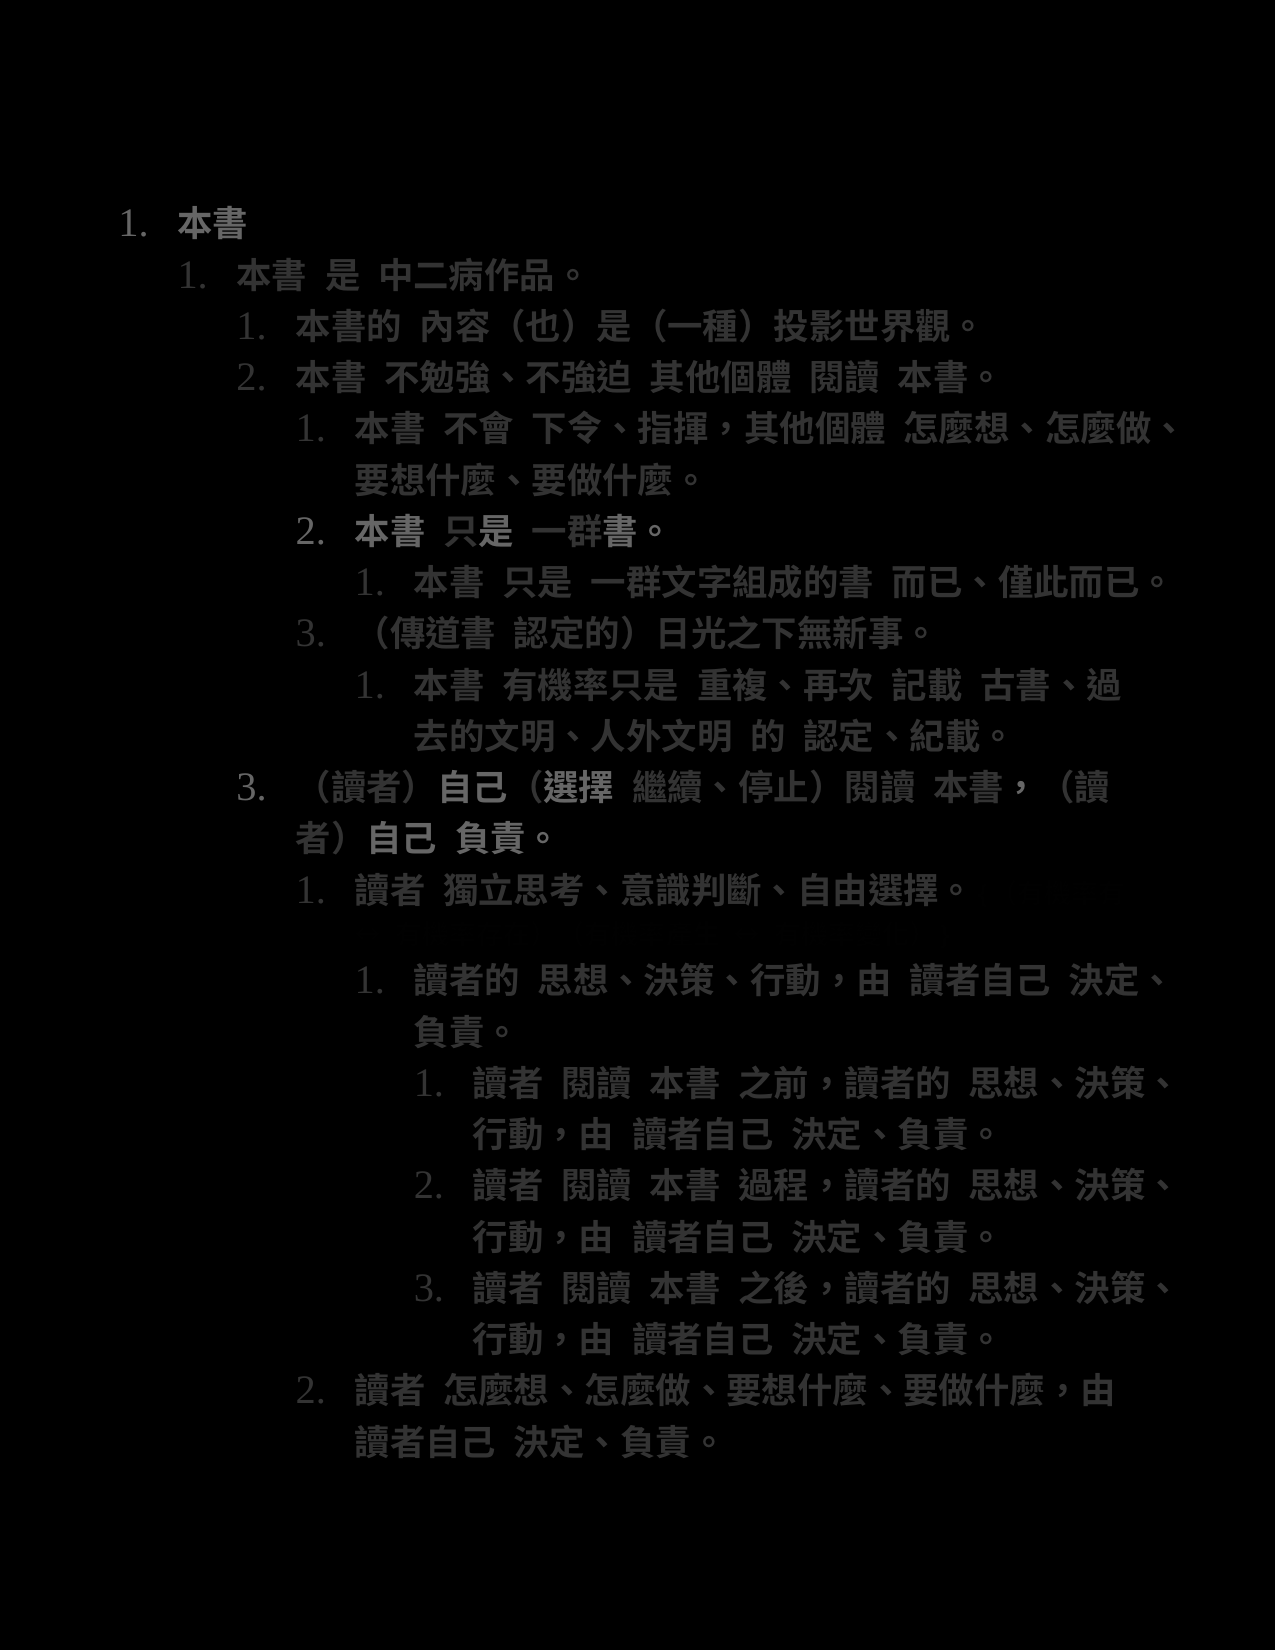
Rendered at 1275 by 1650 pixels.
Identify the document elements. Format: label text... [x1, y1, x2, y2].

list 讀者 閱讀 本書 之後，讀者的 思想、決策、行動，由 讀者自己 決定、負責。 [413, 1260, 1157, 1363]
list 本書 是 中二病作品。 [177, 247, 1157, 298]
list 讀者 獨立思考、意識判斷、自由選擇。{（有機率有 ↔ 有機率存在）（有機率產生 ↔ 有機率變化）} [295, 862, 1157, 953]
list 讀者 怎麼想、怎麼做、要想什麼、要做什麼，由 讀者自己 決定、負責。 [295, 1363, 1157, 1465]
list 本書 有機率只是 重複、再次 記載 古書、過去的文明、人外文明 的 認定、紀載。 [354, 657, 1157, 759]
list 本書 只是 一群書。 [295, 503, 1157, 554]
list 本書 不會 下令、指揮，其他個體 怎麼想、怎麼做、要想什麼、要做什麼。 [295, 401, 1157, 503]
list 本書的 內容（也）是（一種）投影世界觀。 [236, 298, 1157, 349]
list 讀者 閱讀 本書 之前，讀者的 思想、決策、行動，由 讀者自己 決定、負責。 [413, 1055, 1157, 1158]
list 本書 不勉強、不強迫 其他個體 閱讀 本書。 [236, 349, 1157, 401]
list 讀者的 思想、決策、行動，由 讀者自己 決定、負責。 [354, 953, 1157, 1055]
list 本書 [118, 196, 1157, 247]
list （讀者）自己（選擇 繼續、停止）閱讀 本書，（讀者）自己 負責。 [236, 759, 1157, 862]
list 讀者 閱讀 本書 過程，讀者的 思想、決策、行動，由 讀者自己 決定、負責。 [413, 1158, 1157, 1260]
list 本書 只是 一群文字組成的書 而已、僅此而已。 [354, 554, 1157, 606]
list （傳道書 認定的）日光之下無新事。 [295, 606, 1157, 657]
